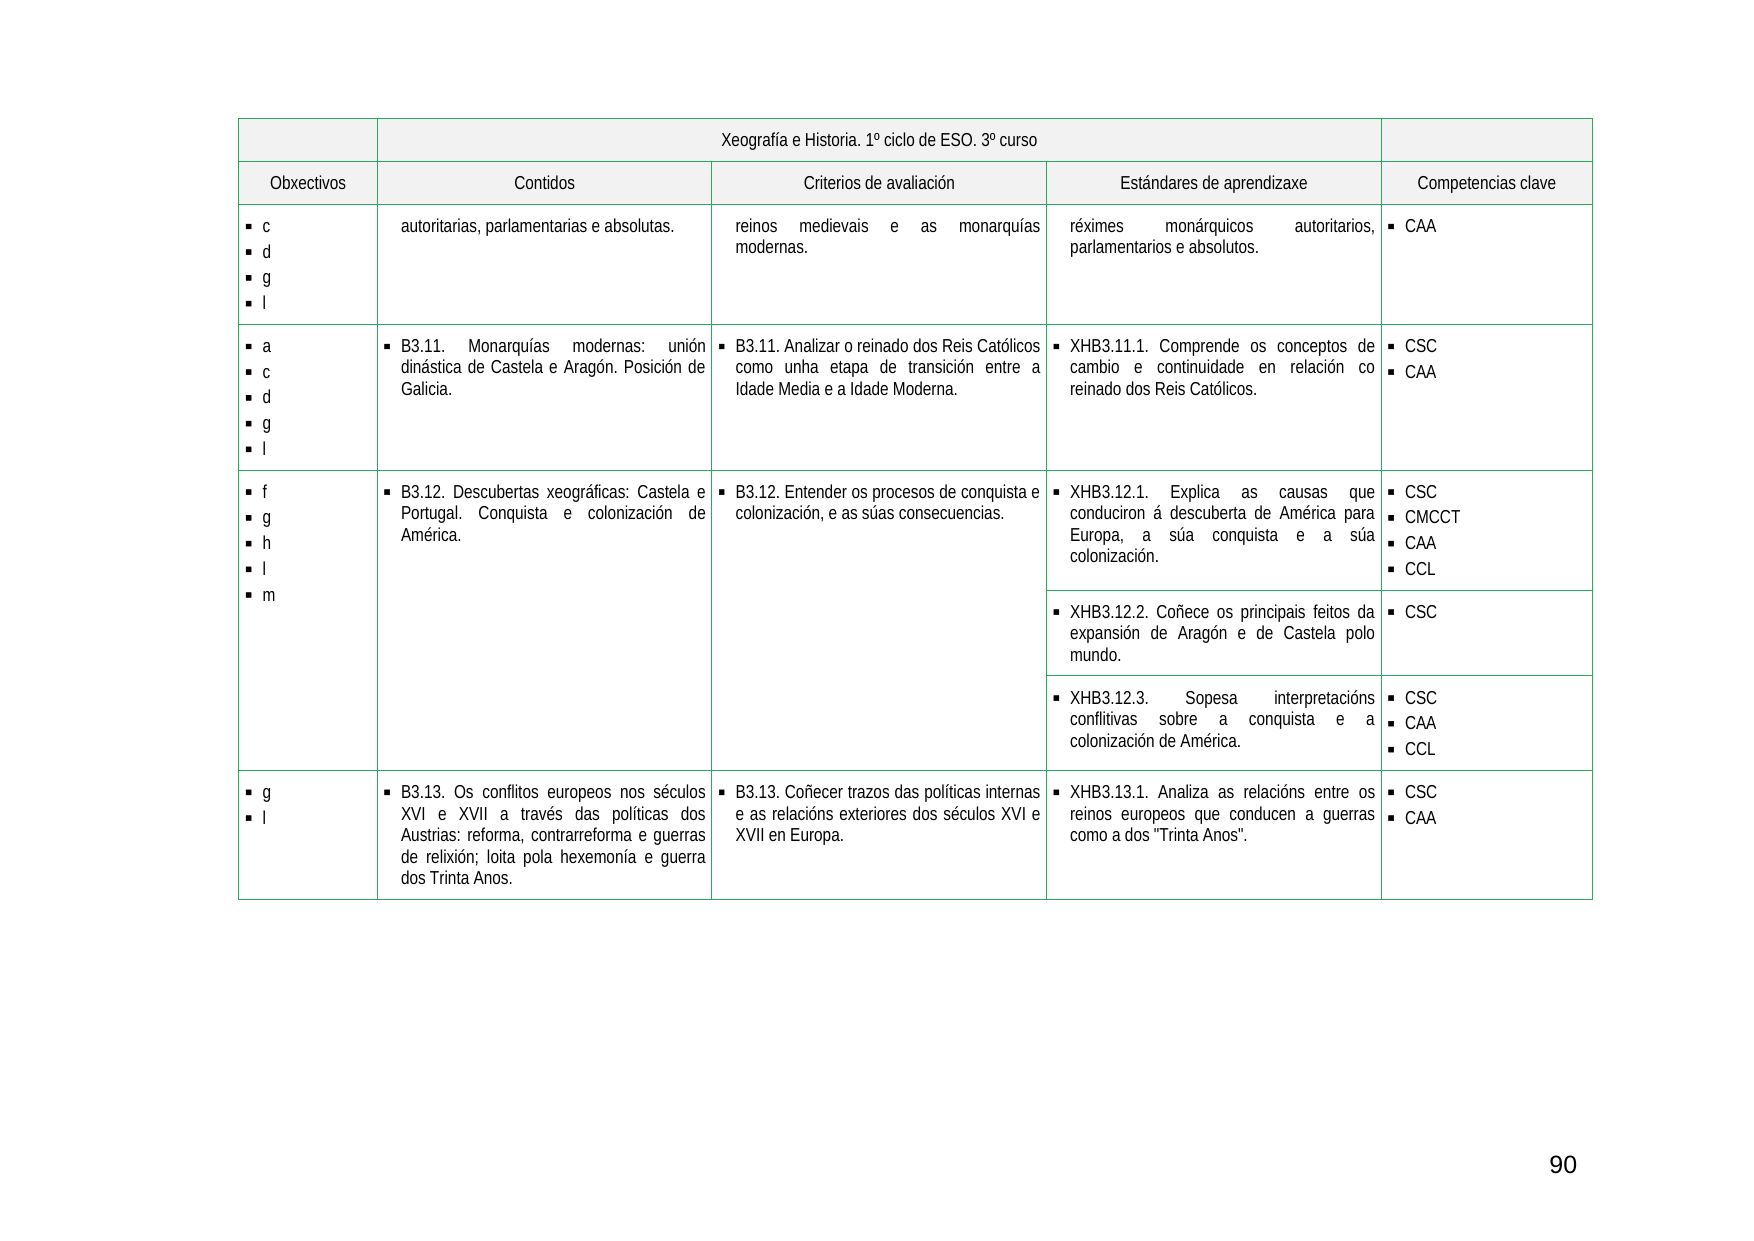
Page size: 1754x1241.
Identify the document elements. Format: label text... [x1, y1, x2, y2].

table_cell B3.13. Os conflitos europeos nos séculos XVI e XVII a través das políticas dos Austrias: reforma, contrarreforma e guerras de relixión; loita pola hexemonía e guerra dos Trinta Anos. [378, 771, 711, 899]
table_header Xeografía e Historia. 1º ciclo de ESO. 3º curso [378, 119, 1381, 161]
table_cell g l [239, 771, 377, 899]
table_cell XHB3.12.1. Explica as causas que conduciron á descuberta de América para Europa, a súa conquista e a súa colonización. [1047, 471, 1381, 589]
table_cell B3.12. Entender os procesos de conquista e colonización, e as súas consecuencias. [712, 471, 1046, 770]
table_header [239, 119, 377, 161]
table_cell XHB3.11.1. Comprende os conceptos de cambio e continuidade en relación co reinado dos Reis Católicos. [1047, 325, 1381, 469]
table_cell a c d g l [239, 205, 377, 324]
table_cell a c d g l [239, 325, 377, 469]
table_header [1382, 119, 1592, 161]
table_cell reinos medievais e as monarquías modernas. [712, 205, 1046, 324]
table_cell XHB3.12.3. Sopesa interpretacións conflitivas sobre a conquista e a colonización de América. [1047, 676, 1381, 770]
table_cell f g h l m [239, 471, 377, 770]
table_cell XHB3.13.1. Analiza as relacións entre os reinos europeos que conducen a guerras como a dos "Trinta Anos". [1047, 771, 1381, 899]
table_cell XHB3.12.2. Coñece os principais feitos da expansión de Aragón e de Castela polo mundo. [1047, 591, 1381, 675]
table_cell B3.13. Coñecer trazos das políticas internas e as relacións exteriores dos séculos XVI e XVII en Europa. [712, 771, 1046, 899]
table_cell Competencias clave [1382, 162, 1592, 204]
table_cell B3.11. Monarquías modernas: unión dinástica de Castela e Aragón. Posición de Galicia. [378, 325, 711, 469]
table_cell Criterios de avaliación [712, 162, 1046, 204]
table_cell B3.11. Analizar o reinado dos Reis Católicos como unha etapa de transición entre a Idade Media e a Idade Moderna. [712, 325, 1046, 469]
table_cell CSC CAA [1382, 771, 1592, 899]
table_cell CSC CAA [1382, 205, 1592, 324]
table_cell Estándares de aprendizaxe [1047, 162, 1381, 204]
table_cell CSC CMCCT CAA CCL [1382, 471, 1592, 589]
table_cell réximes monárquicos autoritarios, parlamentarios e absolutos. [1047, 205, 1381, 324]
table_cell CSC CAA [1382, 325, 1592, 469]
table_cell B3.12. Descubertas xeográficas: Castela e Portugal. Conquista e colonización de América. [378, 471, 711, 770]
table_cell CSC [1382, 591, 1592, 675]
table_cell Contidos [378, 162, 711, 204]
table_cell CSC CAA CCL [1382, 676, 1592, 770]
table_cell autoritarias, parlamentarias e absolutas. [378, 205, 711, 324]
table_cell Obxectivos [239, 162, 377, 204]
